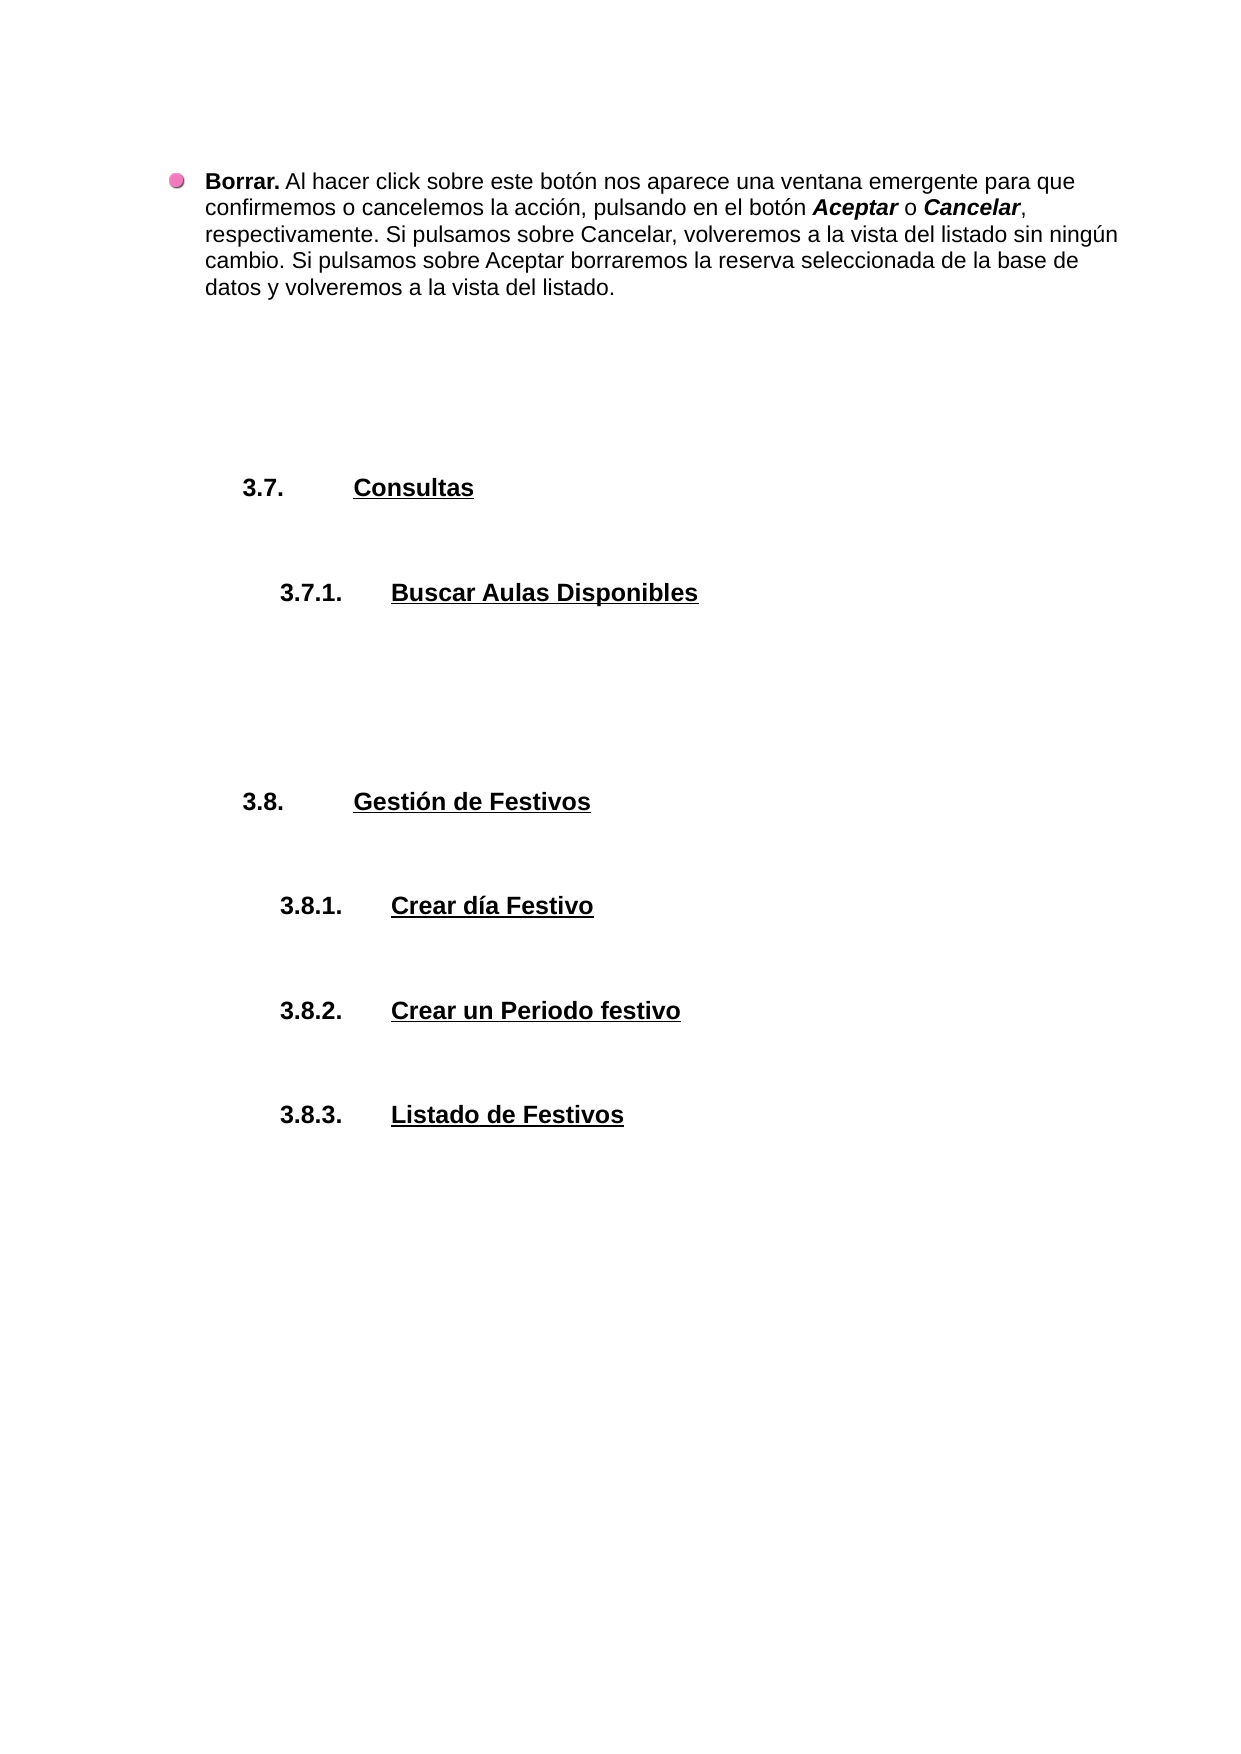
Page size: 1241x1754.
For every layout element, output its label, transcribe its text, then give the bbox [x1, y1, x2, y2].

list Listado de Festivos [280, 1101, 1122, 1129]
list Buscar Aulas Disponibles [280, 578, 1122, 606]
list Crear día Festivo [280, 891, 1122, 920]
list Gestión de Festivos [242, 787, 1122, 816]
list Crear un Periodo festivo [280, 996, 1122, 1025]
picture [168, 172, 186, 190]
list Borrar. Al hacer click sobre este botón nos aparece una ventana emergente para que confirmemos o cancelemos la acción, pulsando en el botón Aceptar o Cancelar, respectivamente. Si pulsamos sobre Cancelar, volveremos a la vista del listado sin ningún cambio. Si pulsamos sobre Aceptar borraremos la reserva seleccionada de la base de datos y volveremos a la vista del listado. [167, 168, 1122, 300]
list Consultas [242, 473, 1122, 502]
